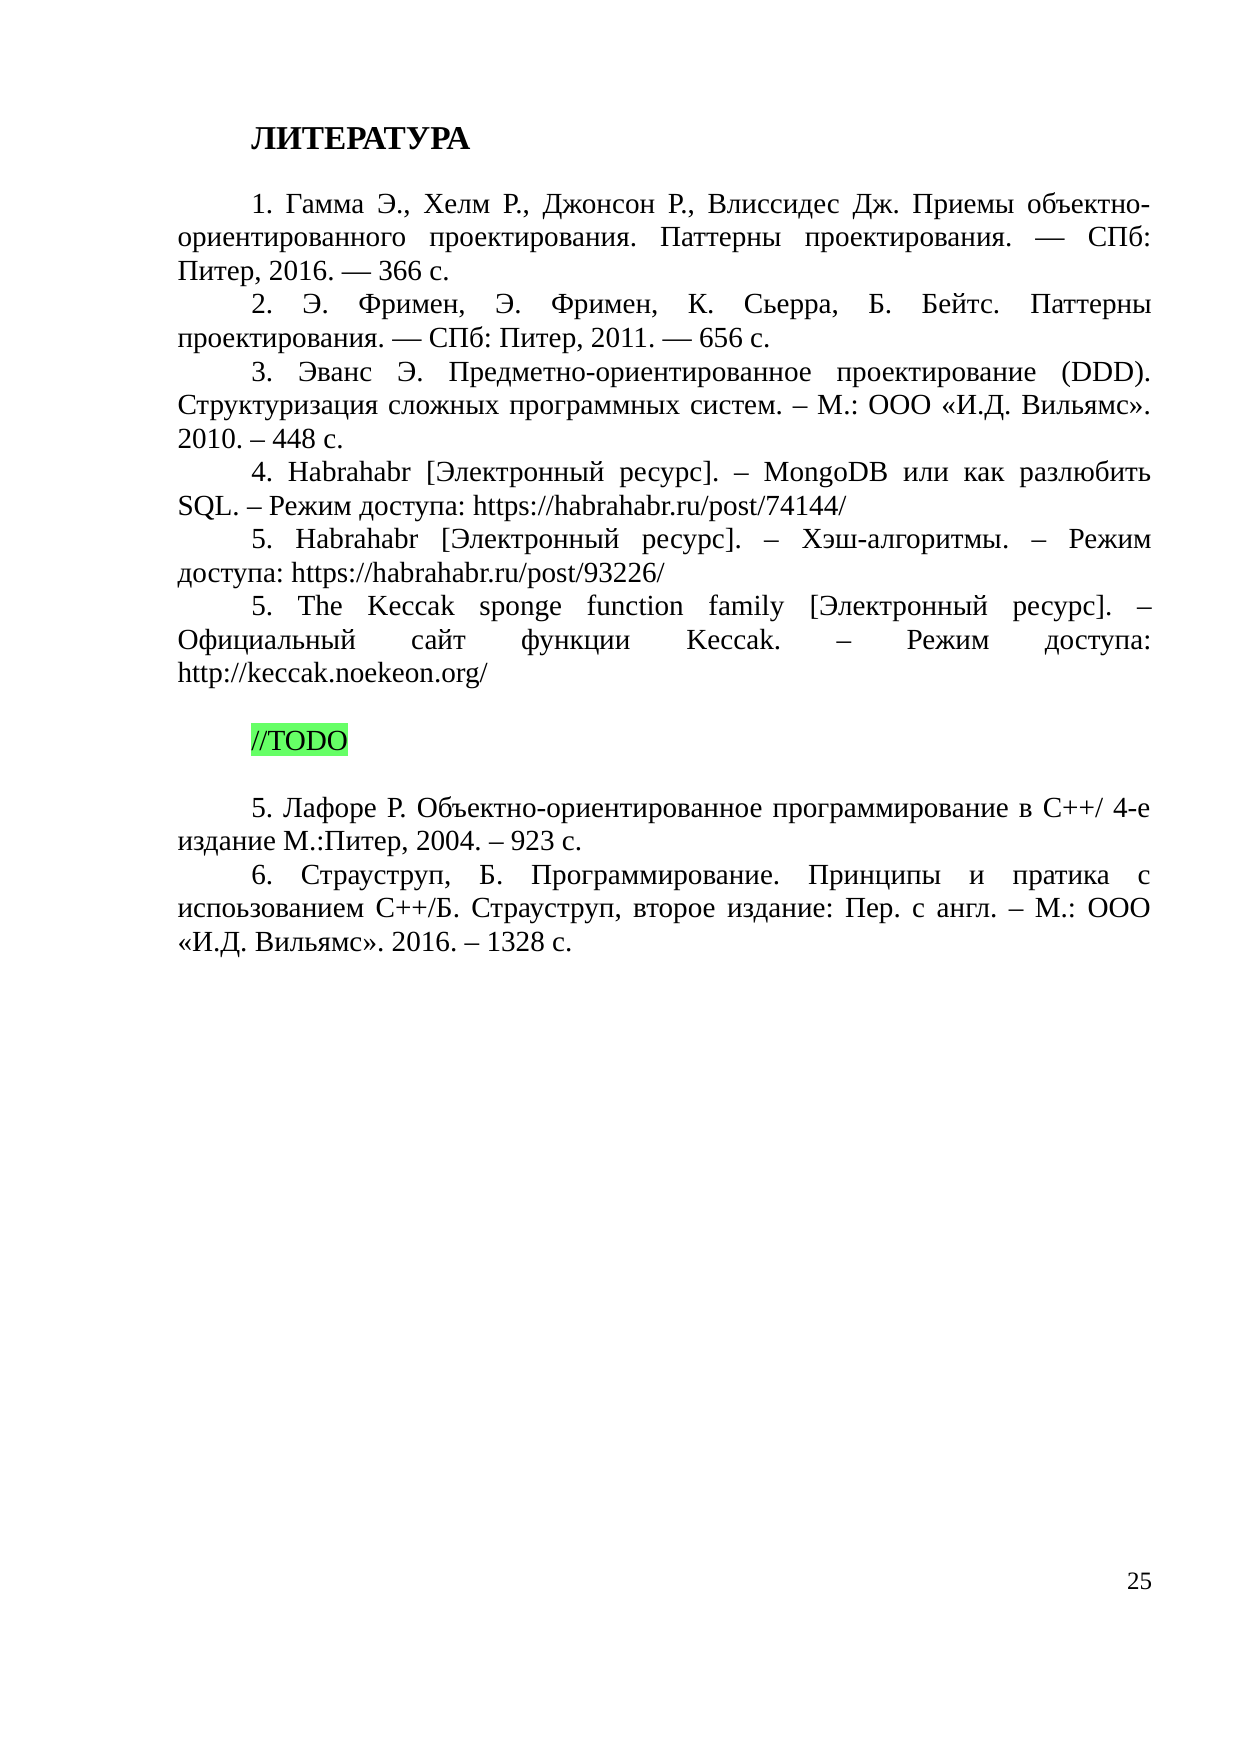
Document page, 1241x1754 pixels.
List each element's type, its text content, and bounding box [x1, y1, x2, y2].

text 5. The Keccak sponge function family [Электронный ресурс]. – Официальный сайт функции Keccak. – Режим доступа: http://keccak.noekeon.org/ [177, 588, 1152, 689]
text 5. Habrahabr [Электронный ресурс]. – Хэш-алгоритмы. – Режим доступа: https://habrahabr.ru/post/93226/ [177, 521, 1152, 588]
text 2. Э. Фримен, Э. Фримен, К. Сьерра, Б. Бейтс. Паттерны проектирования. — СПб: Питер, 2011. — 656 с. [177, 287, 1152, 354]
text 5. Лафоре Р. Объектно-ориентированное программирование в С++/ 4-е издание М.:Питер, 2004. – 923 с. [177, 790, 1152, 857]
text 6. Страуструп, Б. Программирование. Принципы и пратика с испоьзованием С++/Б. Страуструп, второе издание: Пер. с англ. – М.: ООО «И.Д. Вильямс». 2016. – 1328 с. [177, 857, 1152, 957]
text 4. Habrahabr [Электронный ресурс]. – MongoDB или как разлюбить SQL. – Режим доступа: https://habrahabr.ru/post/74144/ [177, 454, 1152, 521]
subtitle ЛИТЕРАТУРА [251, 118, 1152, 156]
text 1. Гамма Э., Хелм Р., Джонсон Р., Влиссидес Дж. Приемы объектно-ориентированного проектирования. Паттерны проектирования. — СПб: Питер, 2016. — 366 с. [177, 186, 1152, 287]
text 3. Эванс Э. Предметно-ориентированное проектирование (DDD). Структуризация сложных программных систем. – М.: ООО «И.Д. Вильямс». 2010. – 448 с. [177, 354, 1152, 454]
text //TODO [177, 723, 1152, 756]
